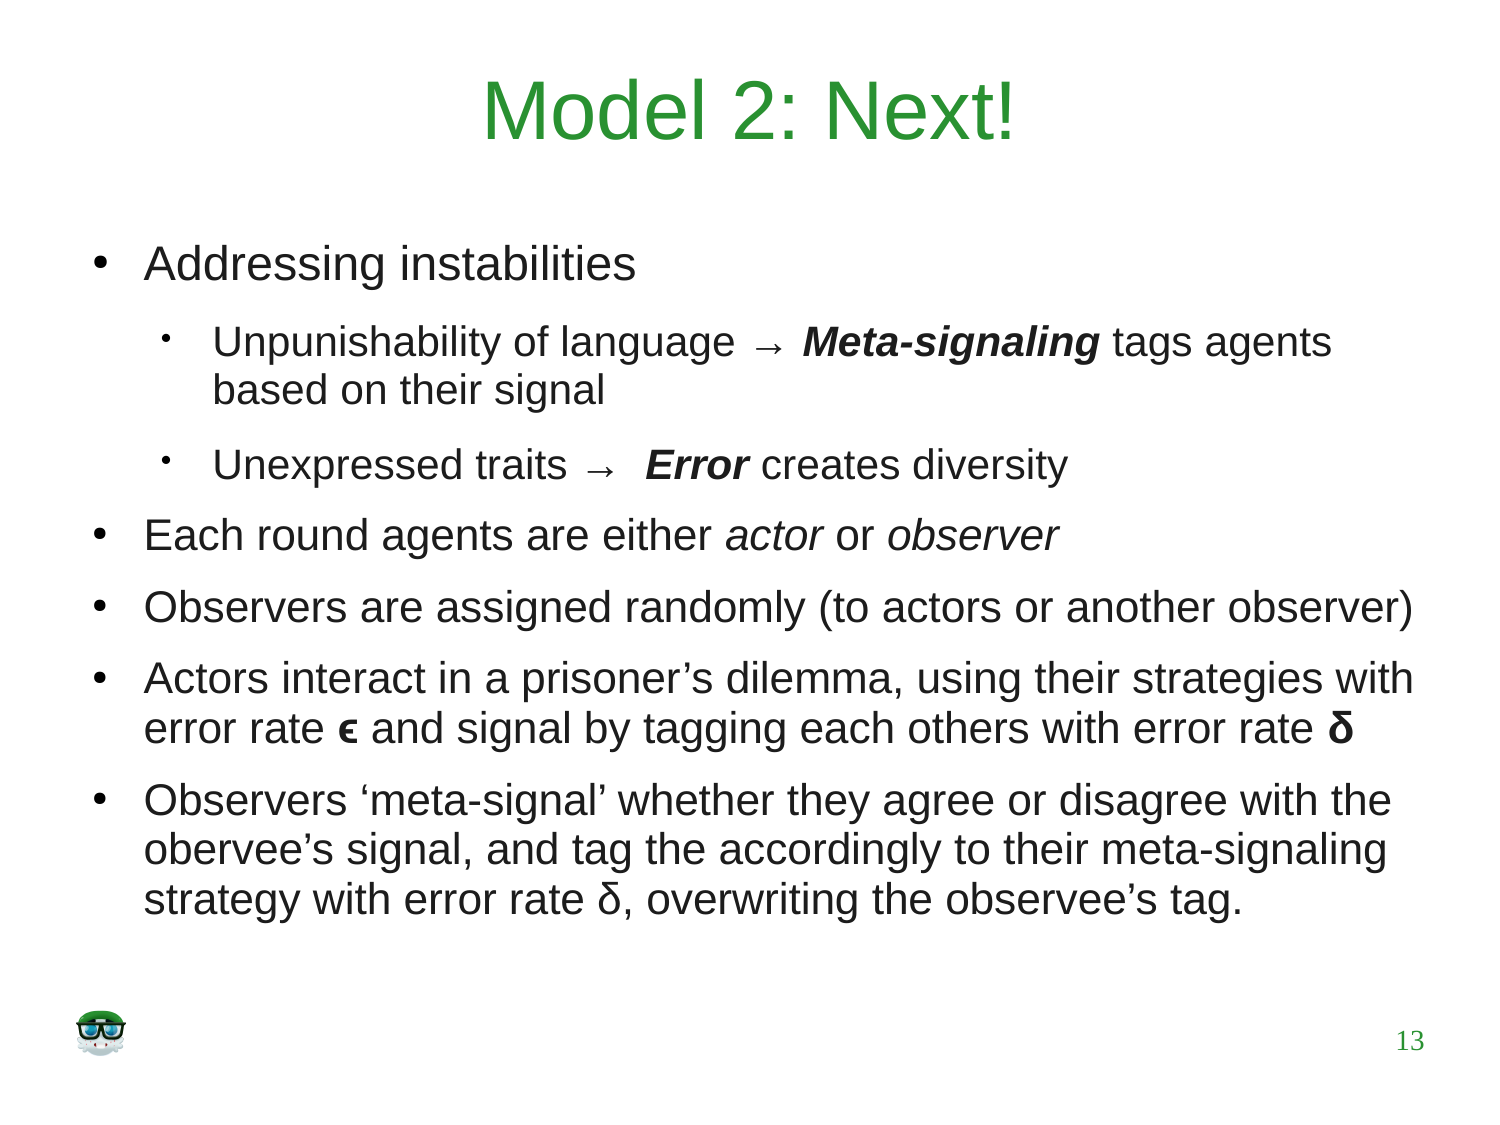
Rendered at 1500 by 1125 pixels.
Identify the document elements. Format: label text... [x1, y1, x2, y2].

list Addressing instabilities Unpunishability of language → Meta-signaling tags agents based on their signal Unexpressed traits → Error creates diversity Each round agents are either actor or observer Observers are assigned randomly (to actors or another observer) Actors interact in a prisoner’s dilemma, using their strategies with error rate ϵ and signal by tagging each others with error rate δ Observers ‘meta-signal’ whether they agree or disagree with the obervee’s signal, and tag the accordingly to their meta-signaling strategy with error rate δ, overwriting the observee’s tag. [75, 236, 1425, 975]
title Model 2: Next! [75, 44, 1425, 178]
picture [75, 1008, 127, 1060]
